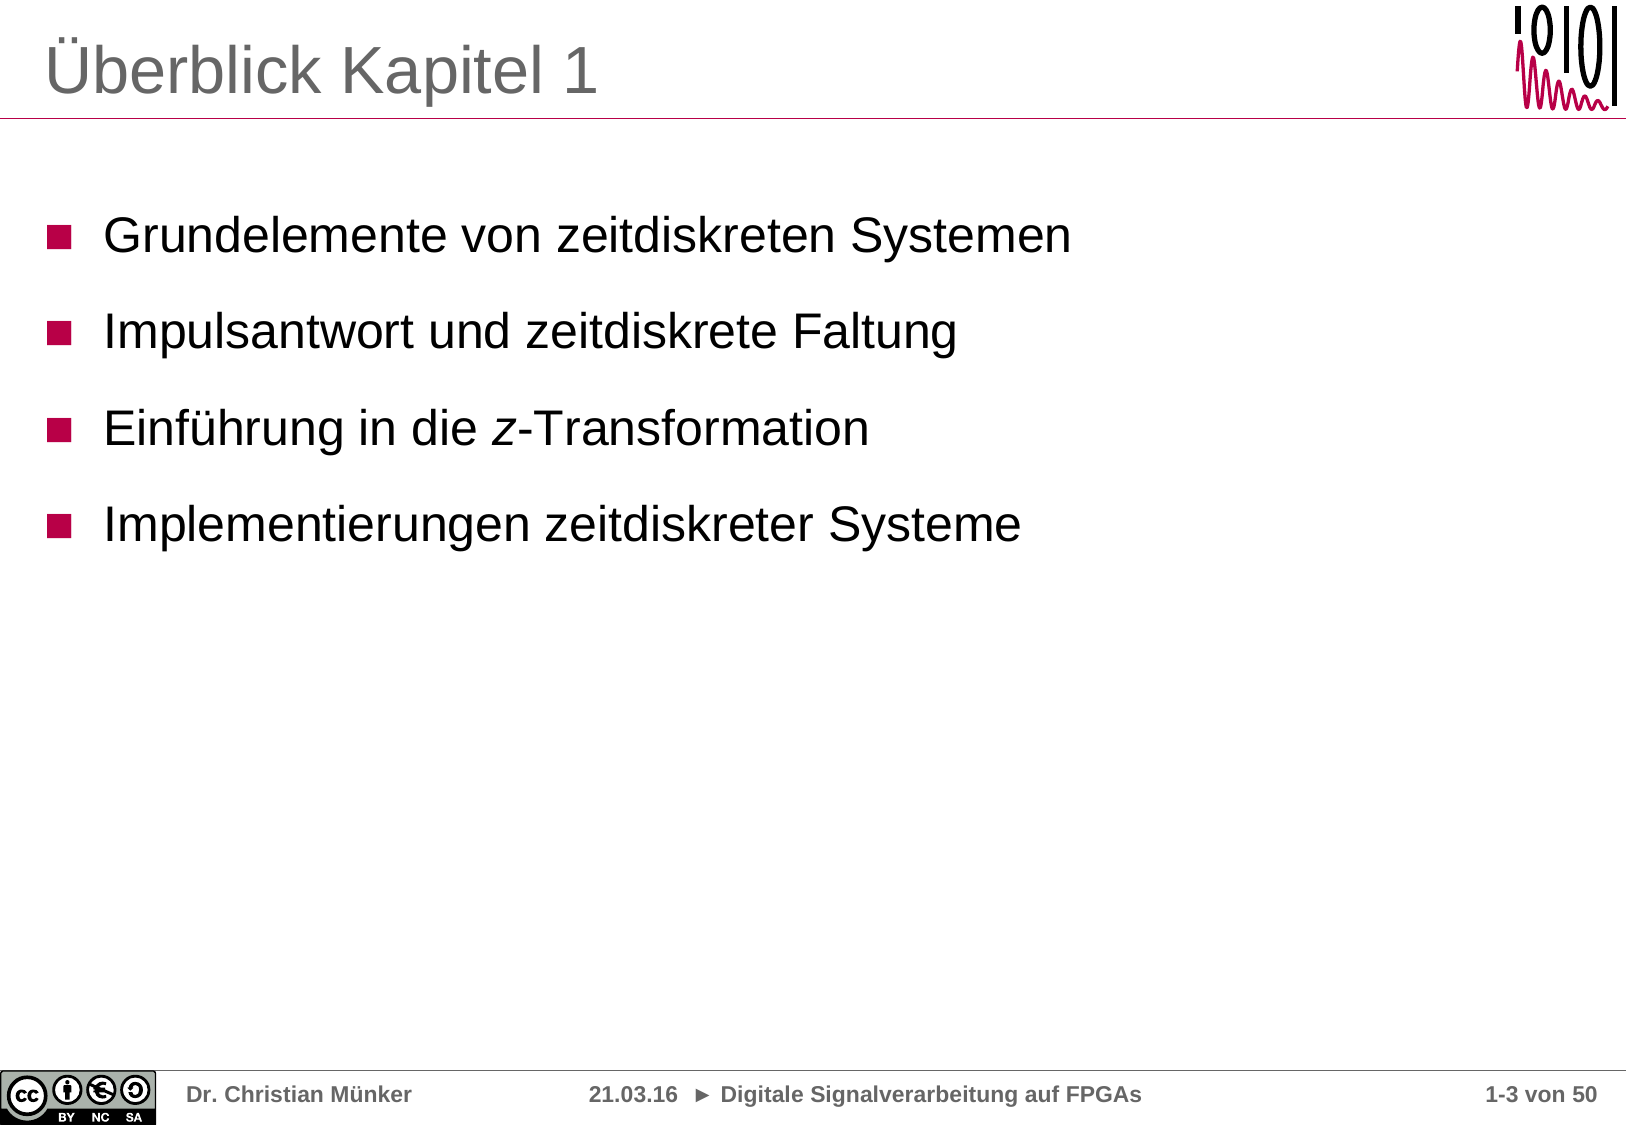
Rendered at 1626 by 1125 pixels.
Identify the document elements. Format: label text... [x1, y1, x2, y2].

picture [1511, 0, 1624, 113]
list Grundelemente von zeitdiskreten Systemen Impulsantwort und zeitdiskrete Faltung Einführung in die z-Transformation Implementierungen zeitdiskreter Systeme [44, 196, 1581, 1071]
title Überblick Kapitel 1 [44, 10, 1299, 137]
